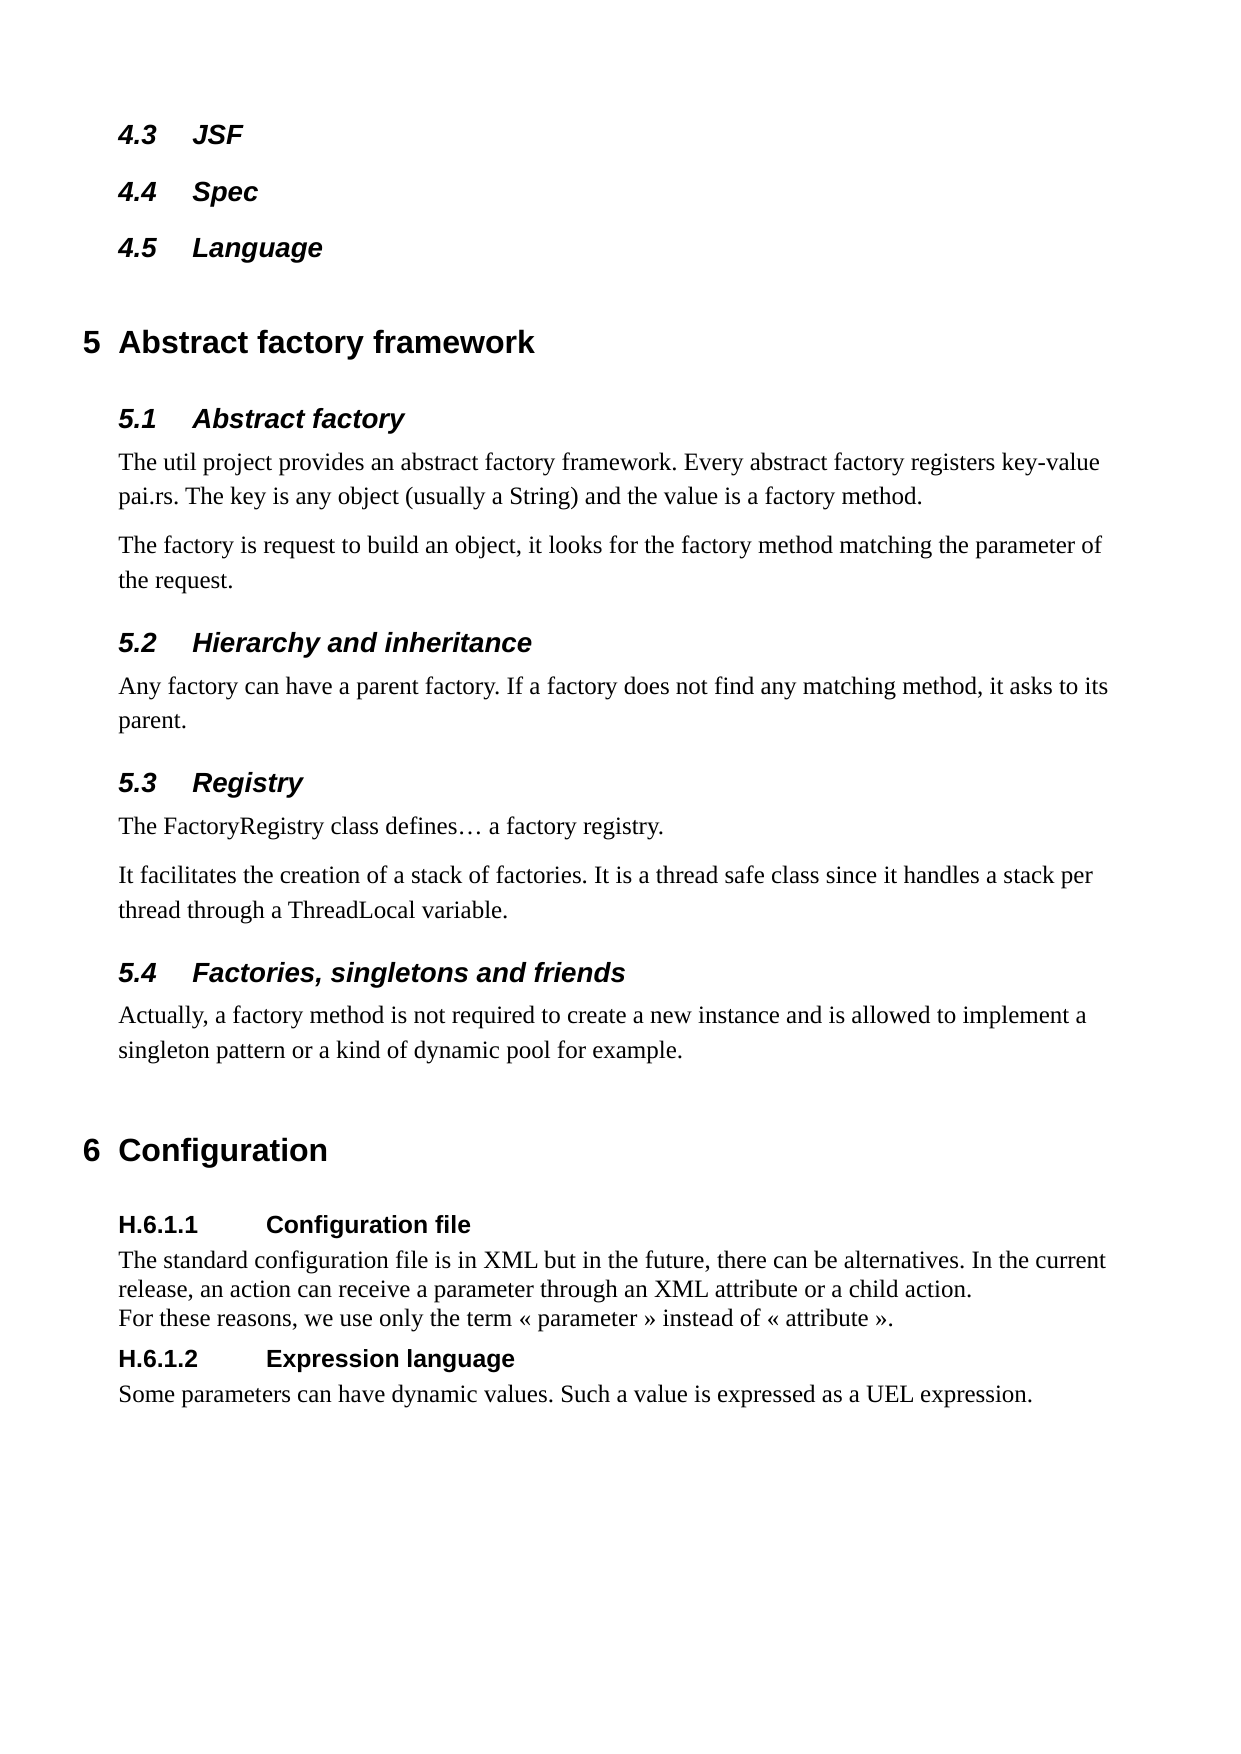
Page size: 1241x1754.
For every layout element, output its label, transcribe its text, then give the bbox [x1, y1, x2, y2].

subtitle Abstract factory [118, 402, 1122, 434]
subtitle Hierarchy and inheritance [118, 626, 1122, 658]
subtitle Configuration [83, 1131, 1122, 1168]
subtitle Spec [118, 175, 1122, 207]
text The standard configuration file is in XML but in the future, there can be alternatives. In the current release, an action can receive a parameter through an XML attribute or a child action. [118, 1245, 1122, 1303]
text For these reasons, we use only the term « parameter » instead of « attribute ». [118, 1303, 1122, 1331]
text Actually, a factory method is not required to create a new instance and is allowed to implement a singleton pattern or a kind of dynamic pool for example. [118, 1001, 1122, 1064]
subtitle Language [118, 232, 1122, 264]
text The factory is request to build an object, it looks for the factory method matching the parameter of the request. [118, 530, 1122, 593]
text The FactoryRegistry class defines… a factory registry. [118, 811, 1122, 840]
subtitle Expression language [118, 1344, 1122, 1372]
subtitle JSF [118, 118, 1122, 150]
text It facilitates the creation of a stack of factories. It is a thread safe class since it handles a stack per thread through a ThreadLocal variable. [118, 860, 1122, 923]
text Any factory can have a parent factory. If a factory does not find any matching method, it asks to its parent. [118, 671, 1122, 734]
subtitle Factories, singletons and friends [118, 956, 1122, 988]
text The util project provides an abstract factory framework. Every abstract factory registers key-value pai.rs. The key is any object (usually a String) and the value is a factory method. [118, 447, 1122, 510]
subtitle Registry [118, 767, 1122, 799]
subtitle Abstract factory framework [83, 323, 1122, 360]
text Some parameters can have dynamic values. Such a value is expressed as a UEL expression. [118, 1379, 1122, 1407]
subtitle Configuration file [118, 1210, 1122, 1239]
